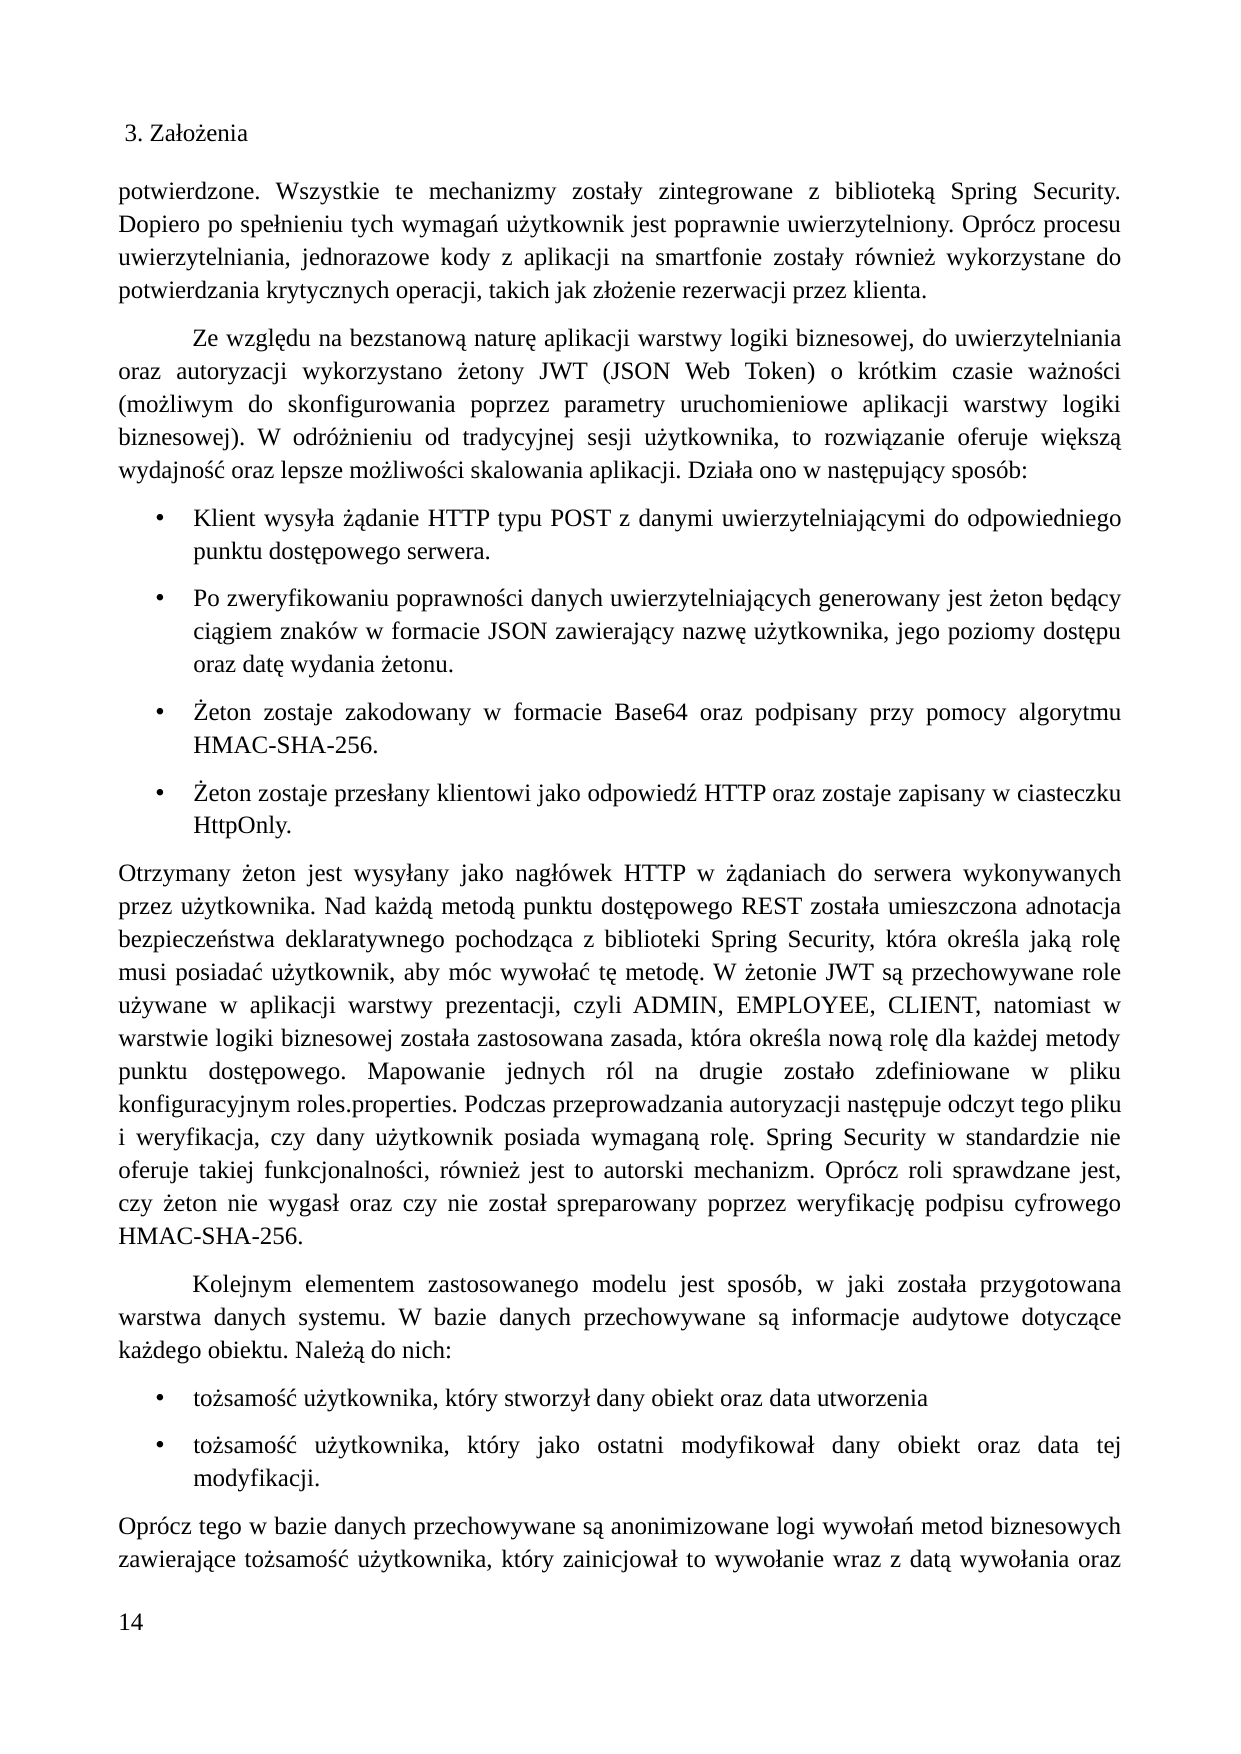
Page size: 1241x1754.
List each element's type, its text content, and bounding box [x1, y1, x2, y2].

text Otrzymany żeton jest wysyłany jako nagłówek HTTP w żądaniach do serwera wykonywanych przez użytkownika. Nad każdą metodą punktu dostępowego REST została umieszczona adnotacja bezpieczeństwa deklaratywnego pochodząca z biblioteki Spring Security, która określa jaką rolę musi posiadać użytkownik, aby móc wywołać tę metodę. W żetonie JWT są przechowywane role używane w aplikacji warstwy prezentacji, czyli ADMIN, EMPLOYEE, CLIENT, natomiast w warstwie logiki biznesowej została zastosowana zasada, która określa nową rolę dla każdej metody punktu dostępowego. Mapowanie jednych ról na drugie zostało zdefiniowane w pliku konfiguracyjnym roles.properties. Podczas przeprowadzania autoryzacji następuje odczyt tego pliku i weryfikacja, czy dany użytkownik posiada wymaganą rolę. Spring Security w standardzie nie oferuje takiej funkcjonalności, również jest to autorski mechanizm. Oprócz roli sprawdzane jest, czy żeton nie wygasł oraz czy nie został spreparowany poprzez weryfikację podpisu cyfrowego HMAC-SHA-256. [118, 858, 1122, 1250]
list Po zweryfikowaniu poprawności danych uwierzytelniających generowany jest żeton będący ciągiem znaków w formacie JSON zawierający nazwę użytkownika, jego poziomy dostępu oraz datę wydania żetonu. [156, 583, 1122, 678]
text Oprócz tego w bazie danych przechowywane są anonimizowane logi wywołań metod biznesowych zawierające tożsamość użytkownika, który zainicjował to wywołanie wraz z datą wywołania oraz [118, 1511, 1122, 1573]
text potwierdzone. Wszystkie te mechanizmy zostały zintegrowane z biblioteką Spring Security. Dopiero po spełnieniu tych wymagań użytkownik jest poprawnie uwierzytelniony. Oprócz procesu uwierzytelniania, jednorazowe kody z aplikacji na smartfonie zostały również wykorzystane do potwierdzania krytycznych operacji, takich jak złożenie rezerwacji przez klienta. [118, 176, 1122, 304]
text Kolejnym elementem zastosowanego modelu jest sposób, w jaki została przygotowana warstwa danych systemu. W bazie danych przechowywane są informacje audytowe dotyczące każdego obiektu. Należą do nich: [118, 1269, 1122, 1364]
list Żeton zostaje zakodowany w formacie Base64 oraz podpisany przy pomocy algorytmu HMAC-SHA-256. [156, 697, 1122, 759]
list Żeton zostaje przesłany klientowi jako odpowiedź HTTP oraz zostaje zapisany w ciasteczku HttpOnly. [156, 778, 1122, 839]
list tożsamość użytkownika, który jako ostatni modyfikował dany obiekt oraz data tej modyfikacji. [156, 1430, 1122, 1492]
list Klient wysyła żądanie HTTP typu POST z danymi uwierzytelniającymi do odpowiedniego punktu dostępowego serwera. [156, 503, 1122, 564]
list tożsamość użytkownika, który stworzył dany obiekt oraz data utworzenia [156, 1383, 1122, 1411]
text Ze względu na bezstanową naturę aplikacji warstwy logiki biznesowej, do uwierzytelniania oraz autoryzacji wykorzystano żetony JWT (JSON Web Token) o krótkim czasie ważności (możliwym do skonfigurowania poprzez parametry uruchomieniowe aplikacji warstwy logiki biznesowej). W odróżnieniu od tradycyjnej sesji użytkownika, to rozwiązanie oferuje większą wydajność oraz lepsze możliwości skalowania aplikacji. Działa ono w następujący sposób: [118, 323, 1122, 484]
